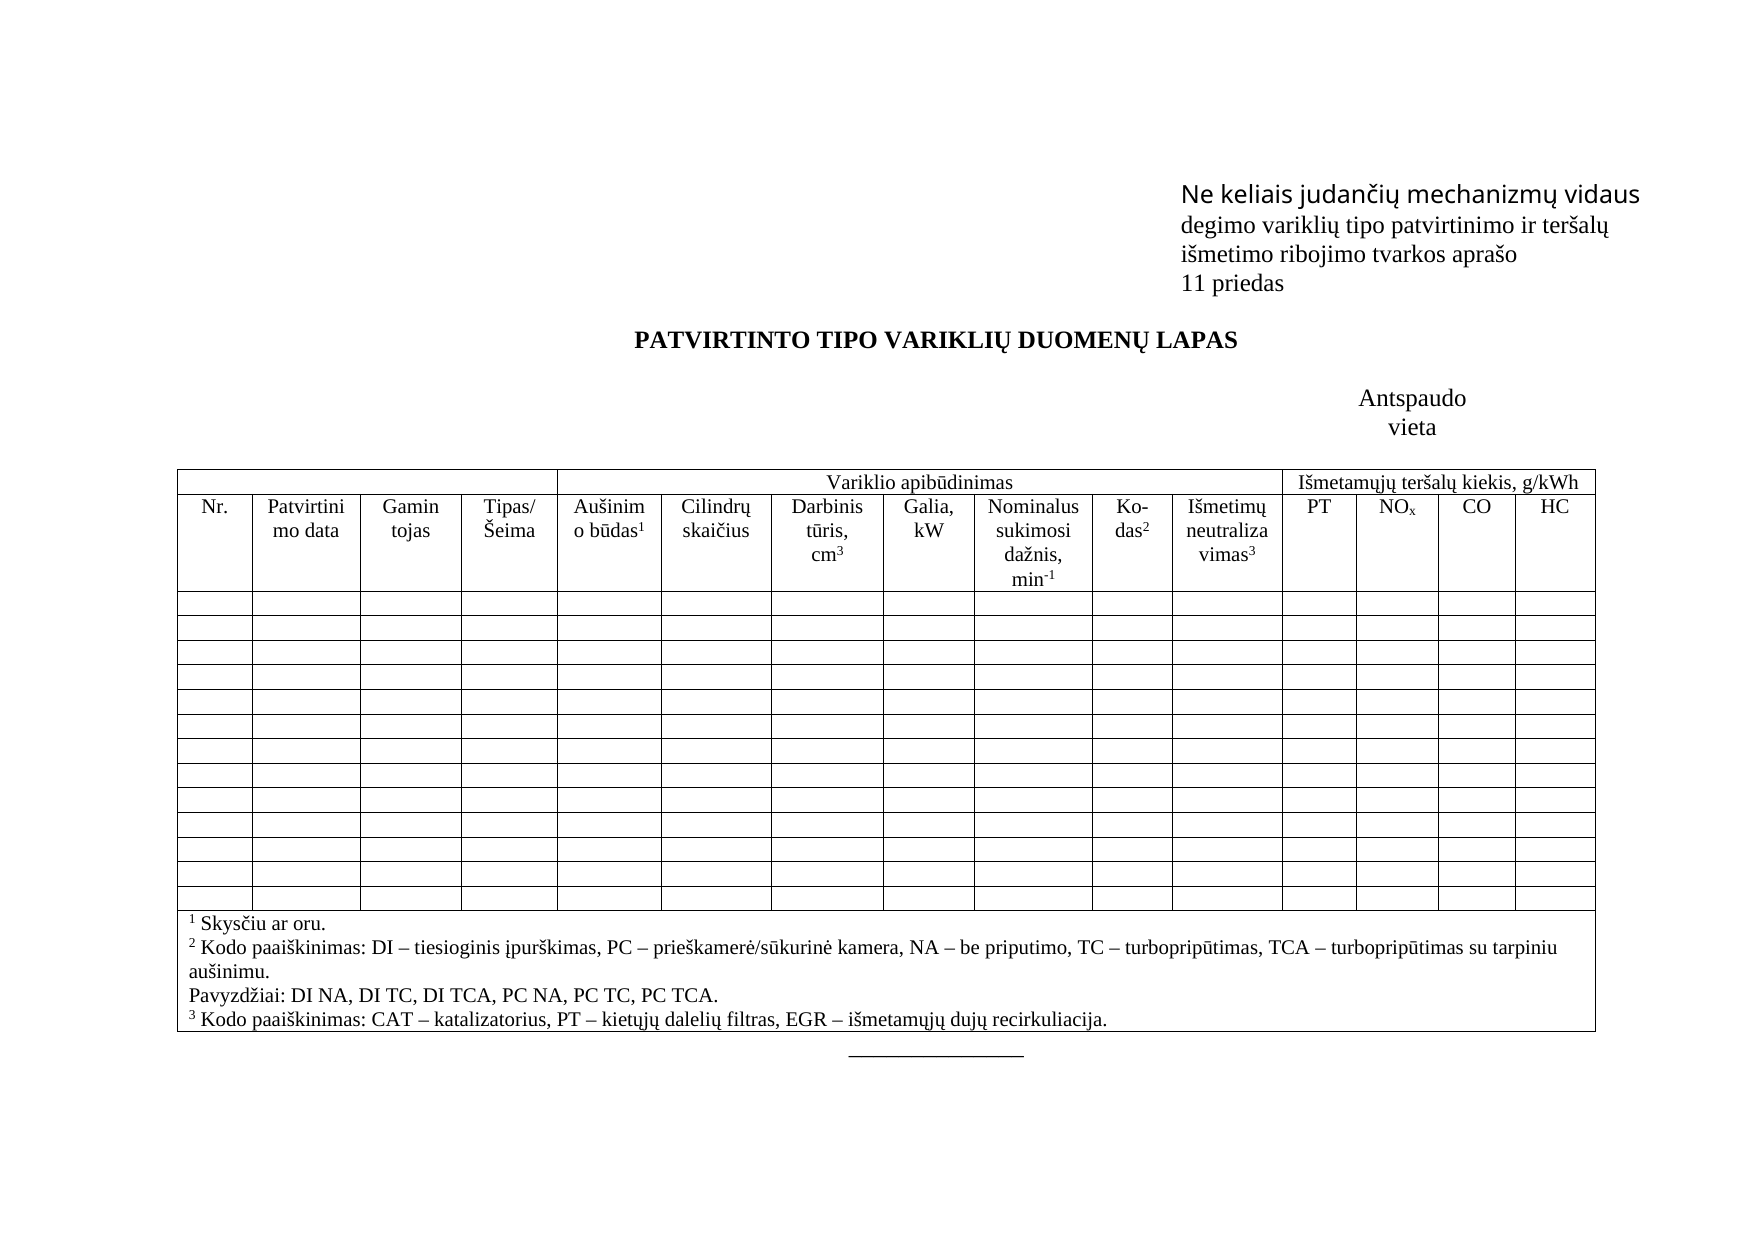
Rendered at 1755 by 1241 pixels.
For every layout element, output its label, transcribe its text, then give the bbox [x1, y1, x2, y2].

table_cell [975, 887, 1092, 910]
table_cell [1283, 739, 1356, 763]
table_cell [975, 690, 1092, 713]
table_cell [1093, 838, 1172, 861]
table_cell [975, 764, 1092, 787]
table_cell [1516, 690, 1595, 713]
table_cell [772, 838, 883, 861]
table_cell [662, 715, 771, 738]
table_cell [462, 838, 557, 861]
table_header Išmetamųjų teršalų kiekis, g/kWh [1283, 470, 1595, 494]
table_cell [1283, 665, 1356, 689]
table_cell [462, 715, 557, 738]
table_cell Cilindrų skaičius [662, 495, 771, 591]
table_cell [361, 862, 461, 886]
table_cell [462, 592, 557, 615]
text degimo variklių tipo patvirtinimo ir teršalų [177, 210, 1695, 239]
table_cell [1357, 616, 1438, 640]
table_cell [178, 838, 252, 861]
table_cell [1173, 838, 1282, 861]
table_cell NOx [1357, 495, 1438, 591]
table_cell [1173, 764, 1282, 787]
table_cell [558, 715, 661, 738]
table_cell [884, 887, 974, 910]
text vieta [177, 412, 1695, 440]
table_cell [975, 862, 1092, 886]
table_cell [462, 665, 557, 689]
table_cell [975, 838, 1092, 861]
table_cell [1093, 788, 1172, 812]
table_cell [1283, 641, 1356, 664]
table_cell [1357, 788, 1438, 812]
table_cell [772, 764, 883, 787]
table_cell [1283, 838, 1356, 861]
table_cell [1439, 764, 1515, 787]
table_cell [1516, 788, 1595, 812]
text Antspaudo [177, 383, 1695, 412]
table_cell [1357, 592, 1438, 615]
table_cell [558, 690, 661, 713]
table_cell [1516, 887, 1595, 910]
table_cell [558, 887, 661, 910]
table_cell [1439, 592, 1515, 615]
table_cell [975, 813, 1092, 836]
table_cell [1516, 764, 1595, 787]
table_cell [1173, 788, 1282, 812]
table_cell [1439, 690, 1515, 713]
table_cell [1516, 665, 1595, 689]
table_cell [361, 641, 461, 664]
table_cell [1439, 665, 1515, 689]
table_cell [975, 592, 1092, 615]
table_cell [772, 715, 883, 738]
table_cell Nr. [178, 495, 252, 591]
table_cell [558, 764, 661, 787]
table_cell [178, 715, 252, 738]
table_cell Darbinis tūris, cm3 [772, 495, 883, 591]
table_cell [662, 887, 771, 910]
table_cell [253, 764, 360, 787]
text išmetimo ribojimo tvarkos aprašo [177, 239, 1695, 268]
table_cell [361, 813, 461, 836]
table_cell [1283, 592, 1356, 615]
table_cell [361, 616, 461, 640]
table_cell [361, 715, 461, 738]
table_cell [253, 592, 360, 615]
table_cell [884, 764, 974, 787]
table_cell [884, 690, 974, 713]
table_cell [558, 616, 661, 640]
table_cell [884, 788, 974, 812]
table_cell [662, 616, 771, 640]
table_cell [1283, 616, 1356, 640]
table_cell [1439, 788, 1515, 812]
table_cell [1516, 739, 1595, 763]
table_cell [558, 862, 661, 886]
table_cell [462, 616, 557, 640]
table_cell [662, 788, 771, 812]
table_cell [772, 616, 883, 640]
table_cell [1439, 616, 1515, 640]
text ______________ [177, 1031, 1695, 1060]
table_cell [253, 641, 360, 664]
table_cell [361, 764, 461, 787]
table_cell [1283, 862, 1356, 886]
table_cell [975, 715, 1092, 738]
table_cell [558, 665, 661, 689]
table_cell [1093, 690, 1172, 713]
table_cell [1516, 813, 1595, 836]
table_cell [462, 764, 557, 787]
table_cell [1516, 715, 1595, 738]
table_cell [1093, 862, 1172, 886]
table_cell [178, 592, 252, 615]
table_cell [178, 739, 252, 763]
table_cell [1093, 739, 1172, 763]
table_cell [772, 592, 883, 615]
table_cell [178, 788, 252, 812]
text Ne keliais judančių mechanizmų vidaus [177, 176, 1695, 210]
table_cell [772, 641, 883, 664]
table_cell [1173, 887, 1282, 910]
table_cell [558, 739, 661, 763]
table_cell [1439, 838, 1515, 861]
table_cell [884, 616, 974, 640]
table_cell [1516, 641, 1595, 664]
table_cell Tipas/ Šeima [462, 495, 557, 591]
table_cell [253, 665, 360, 689]
table_cell [462, 788, 557, 812]
table_cell [1357, 862, 1438, 886]
table_cell [253, 788, 360, 812]
table_cell [1439, 641, 1515, 664]
table_cell [662, 690, 771, 713]
table_cell [178, 616, 252, 640]
table_cell [662, 813, 771, 836]
table_cell Galia, kW [884, 495, 974, 591]
table_cell [884, 715, 974, 738]
table_cell [1516, 862, 1595, 886]
table_cell [975, 739, 1092, 763]
table_cell [772, 813, 883, 836]
table_cell [662, 838, 771, 861]
table_cell [462, 887, 557, 910]
table_cell [975, 788, 1092, 812]
table_cell [558, 592, 661, 615]
table_cell [253, 616, 360, 640]
table_cell [178, 813, 252, 836]
table_header [178, 470, 557, 494]
table_cell [884, 641, 974, 664]
table_cell Aušinimo būdas1 [558, 495, 661, 591]
table_cell [1439, 739, 1515, 763]
table_cell [361, 592, 461, 615]
table_cell [1093, 592, 1172, 615]
table_cell [178, 641, 252, 664]
table_cell [1516, 616, 1595, 640]
table_cell [1357, 813, 1438, 836]
table_cell [178, 690, 252, 713]
table_cell [178, 887, 252, 910]
table_cell [1357, 641, 1438, 664]
table_cell [1357, 764, 1438, 787]
table_cell Gamin tojas [361, 495, 461, 591]
table_cell [558, 641, 661, 664]
table_cell [1283, 764, 1356, 787]
table_cell [1173, 616, 1282, 640]
table_cell [662, 764, 771, 787]
table_cell [1357, 838, 1438, 861]
table_cell [1357, 887, 1438, 910]
table_cell [178, 764, 252, 787]
table_cell HC [1516, 495, 1595, 591]
table_cell [1283, 813, 1356, 836]
table_cell [1516, 592, 1595, 615]
table_cell [253, 862, 360, 886]
table_cell [772, 665, 883, 689]
table_cell [884, 813, 974, 836]
table_cell Nominalus sukimosi dažnis, min-1 [975, 495, 1092, 591]
table_cell [1439, 715, 1515, 738]
table_cell [253, 715, 360, 738]
table_cell [1283, 690, 1356, 713]
table_cell [361, 690, 461, 713]
table_cell [361, 739, 461, 763]
table_cell [361, 838, 461, 861]
table_cell Išmetimų neutralizavimas3 [1173, 495, 1282, 591]
table_cell [178, 665, 252, 689]
table_cell [1357, 690, 1438, 713]
table_cell [884, 862, 974, 886]
table_cell [253, 739, 360, 763]
table_cell [1283, 788, 1356, 812]
table_cell [1093, 887, 1172, 910]
table_cell [1173, 665, 1282, 689]
table_cell [1283, 715, 1356, 738]
table_cell [884, 739, 974, 763]
table_cell [1093, 813, 1172, 836]
table_cell [361, 887, 461, 910]
table_cell [1093, 764, 1172, 787]
table_cell [772, 862, 883, 886]
table_cell [1516, 838, 1595, 861]
table_cell [1439, 862, 1515, 886]
table_header Variklio apibūdinimas [558, 470, 1282, 494]
table_cell [1173, 739, 1282, 763]
table_cell [361, 665, 461, 689]
table_cell [1357, 739, 1438, 763]
table_cell [772, 690, 883, 713]
table_cell [361, 788, 461, 812]
text PATVIRTINTO TIPO VARIKLIŲ DUOMENŲ LAPAS [177, 325, 1695, 354]
table_cell [1093, 715, 1172, 738]
table_cell [462, 739, 557, 763]
table_cell [1093, 641, 1172, 664]
table_cell [462, 813, 557, 836]
table_cell [253, 690, 360, 713]
table_cell [178, 862, 252, 886]
table_cell [772, 739, 883, 763]
table_cell [772, 887, 883, 910]
table_cell [662, 739, 771, 763]
table_cell Patvirtinimo data [253, 495, 360, 591]
table_cell [253, 887, 360, 910]
table_cell [662, 592, 771, 615]
table_cell [1173, 641, 1282, 664]
table_cell [1439, 813, 1515, 836]
table_cell [884, 592, 974, 615]
table_cell CO [1439, 495, 1515, 591]
table_cell [558, 838, 661, 861]
text 11 priedas [177, 268, 1695, 297]
table_cell PT [1283, 495, 1356, 591]
table_cell [975, 665, 1092, 689]
table_cell 1 Skysčiu ar oru. 2 Kodo paaiškinimas: DI – tiesioginis įpurškimas, PC – prieškamerė/sūkurinė kamera, NA – be priputimo, TC – turbopripūtimas, TCA – turbopripūtimas su tarpiniu aušinimu. Pavyzdžiai: DI NA, DI TC, DI TCA, PC NA, PC TC, PC TCA. 3 Kodo paaiškinimas: CAT – katalizatorius, PT – kietųjų dalelių filtras, EGR – išmetamųjų dujų recirkuliacija. [178, 911, 1595, 1031]
table_cell [1439, 887, 1515, 910]
table_cell [662, 862, 771, 886]
table_cell [772, 788, 883, 812]
table_cell [1173, 690, 1282, 713]
table_cell [558, 788, 661, 812]
table_cell [1173, 592, 1282, 615]
table_cell [1173, 862, 1282, 886]
table_cell [1093, 616, 1172, 640]
table_cell [1283, 887, 1356, 910]
table_cell [884, 838, 974, 861]
table_cell [462, 862, 557, 886]
table_cell [1357, 665, 1438, 689]
table_cell [975, 641, 1092, 664]
table_cell [462, 641, 557, 664]
table_cell [253, 838, 360, 861]
table_cell [975, 616, 1092, 640]
table_cell [462, 690, 557, 713]
table_cell Ko-das2 [1093, 495, 1172, 591]
table_cell [1357, 715, 1438, 738]
table_cell [253, 813, 360, 836]
table_cell [1173, 813, 1282, 836]
table_cell [558, 813, 661, 836]
table_cell [662, 641, 771, 664]
table_cell [1173, 715, 1282, 738]
table_cell [884, 665, 974, 689]
table_cell [1093, 665, 1172, 689]
table_cell [662, 665, 771, 689]
